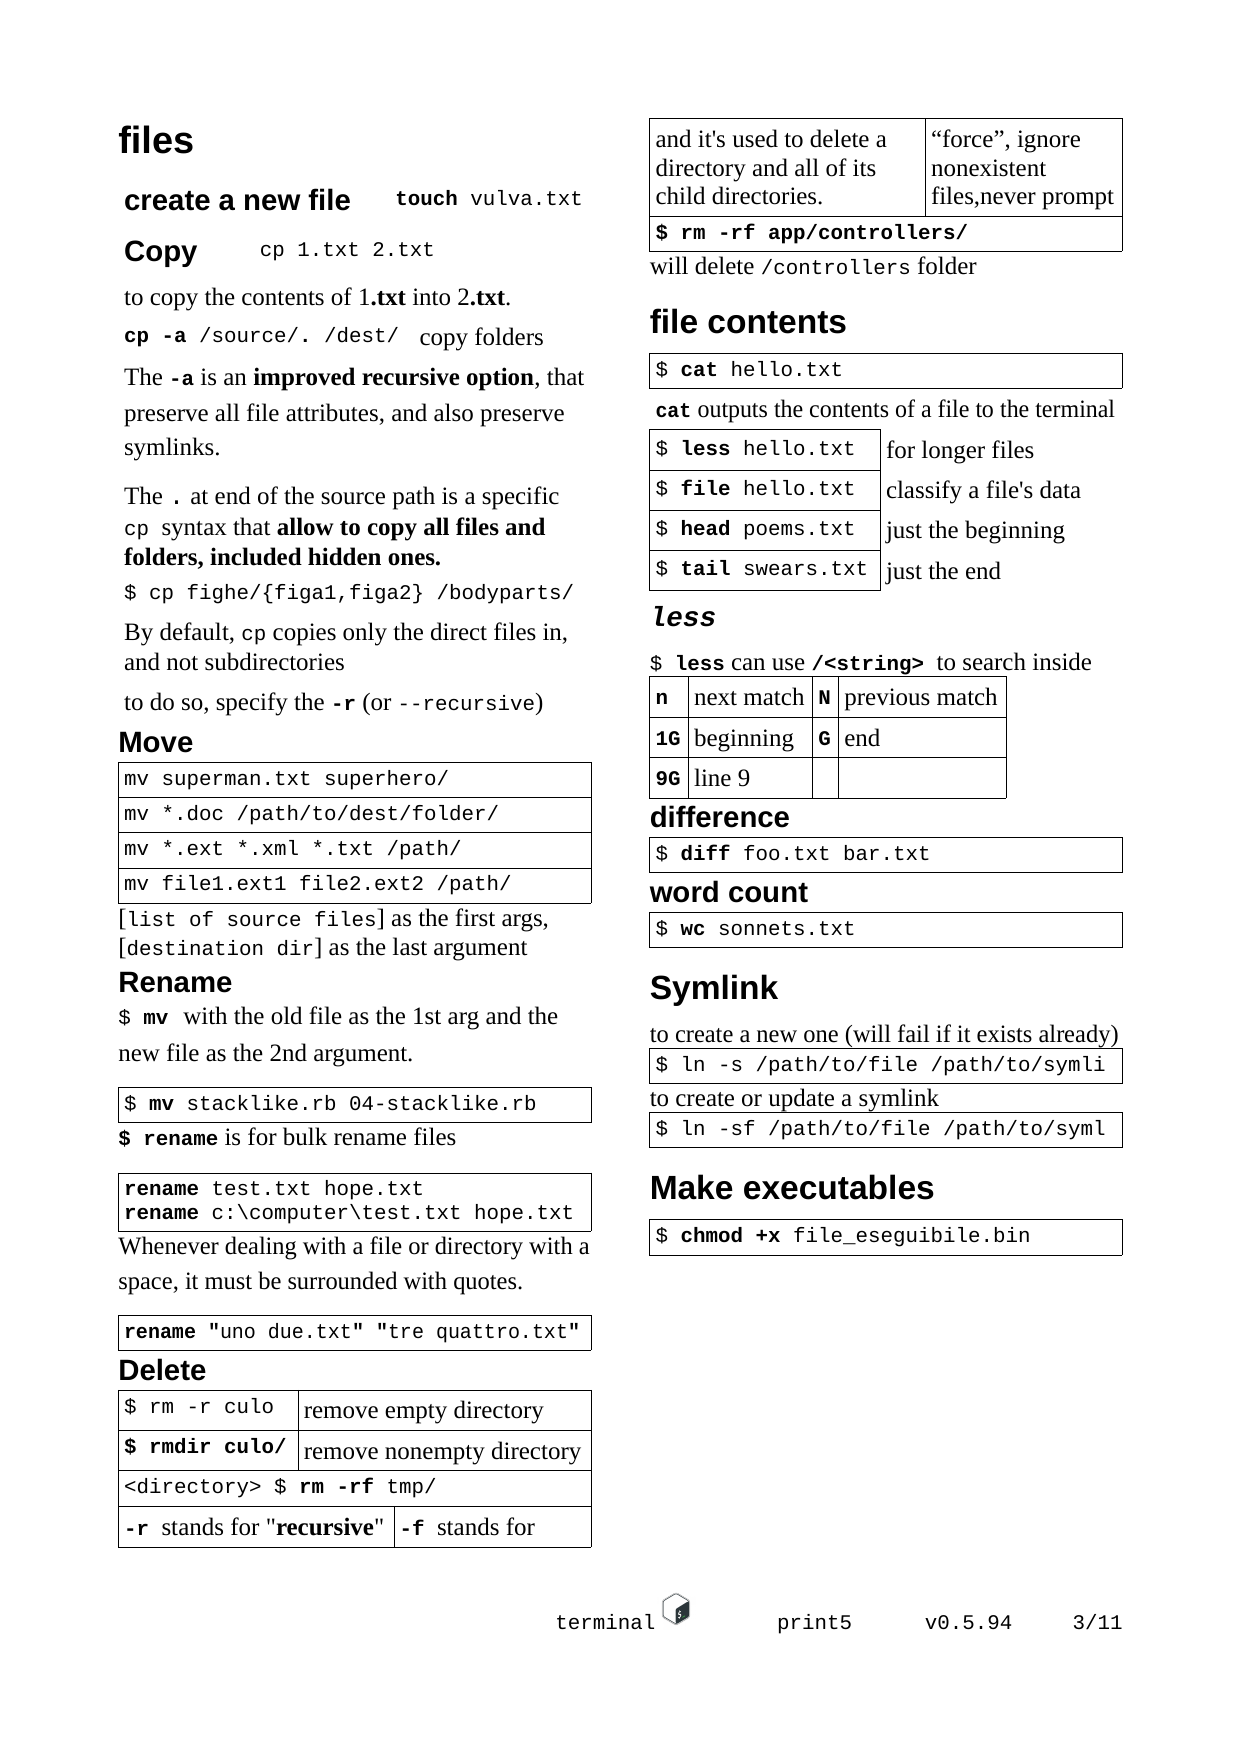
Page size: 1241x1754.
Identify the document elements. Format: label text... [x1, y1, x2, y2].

table_cell just the end [881, 550, 1122, 590]
table_cell to copy the contents of 1.txt into 2.txt. [118, 276, 591, 317]
table_header $ wc sonnets.txt [650, 913, 1122, 947]
table_header “force”, ignore nonexistent files,never prompt [926, 119, 1122, 216]
table_cell mv *.doc /path/to/dest/folder/ [119, 798, 591, 832]
table_cell mv *.ext *.xml *.txt /path/ [119, 833, 591, 867]
table_header $ mv stacklike.rb 04-stacklike.rb [119, 1088, 591, 1122]
table_header $ ln -s /path/to/file /path/to/symli [650, 1049, 1122, 1083]
subtitle Delete [118, 1353, 591, 1387]
table_header rename "uno due.txt" "tre quattro.txt" [119, 1316, 591, 1350]
table_cell [839, 758, 1006, 797]
subtitle Symlink [649, 968, 1122, 1007]
table_header touch vulva.txt [390, 174, 591, 225]
table_header next match [689, 677, 812, 717]
table_cell $ tail swears.txt [650, 551, 880, 590]
table_cell 1G [650, 718, 688, 757]
table_cell $ rmdir culo/ [119, 1431, 298, 1470]
table_cell [813, 758, 838, 797]
text Whenever dealing with a file or directory with a space, it must be surrounded with quotes. [118, 1232, 591, 1294]
text [list of source files] as the first args, [destination dir] as the last argument [118, 904, 591, 962]
text will delete /controllers folder [649, 252, 1122, 281]
table_header $ ln -sf /path/to/file /path/to/syml [650, 1113, 1122, 1147]
table_cell line 9 [689, 758, 812, 797]
subtitle less [649, 603, 1122, 634]
picture [655, 1588, 697, 1630]
table_cell By default, cp copies only the direct files in, and not subdirectories [118, 611, 591, 681]
table_cell copy folders [414, 317, 591, 357]
table_cell for longer files [881, 429, 1122, 469]
table_cell $ head poems.txt [650, 511, 880, 550]
table_header $ diff foo.txt bar.txt [650, 838, 1122, 872]
subtitle Rename [118, 965, 591, 998]
table_header create a new file [118, 174, 389, 225]
table_header previous match [839, 677, 1006, 717]
table_cell cp 1.txt 2.txt [254, 225, 591, 276]
subtitle difference [649, 800, 1122, 834]
table_header $ cat hello.txt [650, 354, 1122, 388]
table_header $ chmod +x file_eseguibile.bin [650, 1220, 1122, 1254]
text $ rename is for bulk rename files [118, 1123, 591, 1152]
table_cell 9G [650, 758, 688, 797]
subtitle Move [118, 725, 591, 759]
text $ less can use /<string> to search inside [649, 647, 1122, 676]
table_cell beginning [689, 718, 812, 757]
table_header rename test.txt hope.txt rename c:\computer\test.txt hope.txt [119, 1174, 591, 1231]
subtitle files [118, 118, 591, 162]
table_cell classify a file's data [881, 470, 1122, 510]
table_cell cp -a /source/. /dest/ [118, 317, 413, 357]
table_header mv superman.txt superhero/ [119, 763, 591, 797]
subtitle Make executables [649, 1168, 1122, 1207]
table_cell end [839, 718, 1006, 757]
subtitle word count [649, 875, 1122, 909]
table_cell $ less hello.txt [650, 430, 880, 469]
text to create or update a symlink [649, 1084, 1122, 1112]
text $ mv with the old file as the 1st arg and the new file as the 2nd argument. [118, 1001, 591, 1067]
table_cell The -a is an improved recursive option, that preserve all file attributes, and also preserve symlinks. The . at end of the source path is a specific cp syntax that allow to copy all files and folders, included hidden ones. [118, 357, 591, 576]
table_header -f stands for [395, 1507, 591, 1547]
table_cell $ cp fighe/{figa1,figa2} /bodyparts/ [118, 576, 591, 611]
table_cell cat outputs the contents of a file to the terminal [650, 389, 1122, 429]
table_header and it's used to delete a directory and all of its child directories. [650, 119, 925, 216]
table_cell <directory> $ rm -rf tmp/ [119, 1471, 591, 1506]
table_cell to do so, specify the -r (or --recursive) [118, 681, 591, 722]
table_header n [650, 677, 688, 717]
table_cell remove nonempty directory [299, 1431, 591, 1470]
table_cell just the beginning [881, 510, 1122, 550]
table_header remove empty directory [299, 1391, 591, 1430]
table_cell G [813, 718, 838, 757]
table_cell $ file hello.txt [650, 471, 880, 510]
table_header $ rm -r culo [119, 1391, 298, 1430]
table_header -r stands for "recursive" [119, 1507, 394, 1547]
subtitle file contents [649, 302, 1122, 340]
table_cell Copy [118, 225, 254, 276]
table_header N [813, 677, 838, 717]
text to create a new one (will fail if it exists already) [649, 1019, 1122, 1048]
table_cell $ rm -rf app/controllers/ [650, 217, 1122, 251]
table_cell mv file1.ext1 file2.ext2 /path/ [119, 869, 591, 903]
